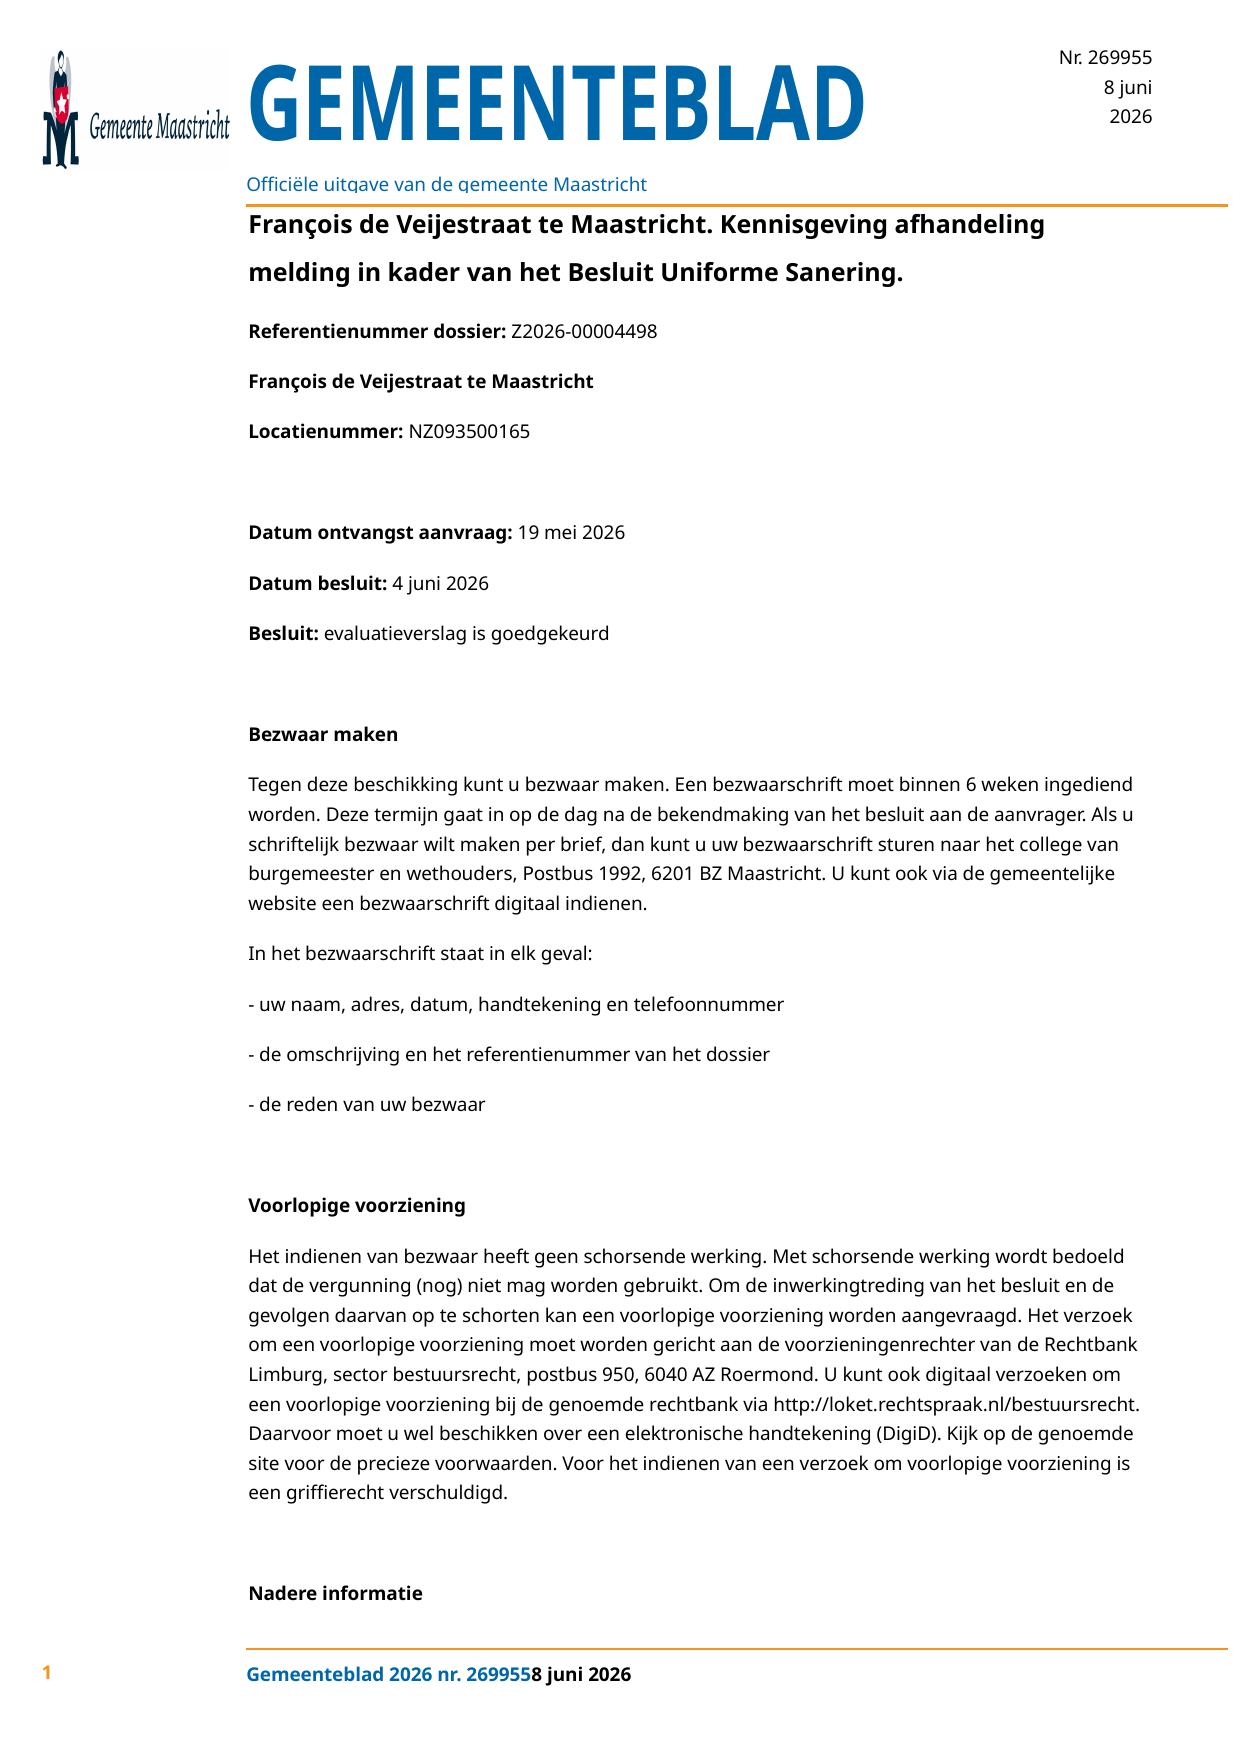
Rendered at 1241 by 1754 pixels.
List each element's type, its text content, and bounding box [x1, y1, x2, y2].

text Locatienummer: NZ093500165 [248, 419, 1152, 444]
text Tegen deze beschikking kunt u bezwaar maken. Een bezwaarschrift moet binnen 6 weken ingediend worden. Deze termijn gaat in op de dag na de bekendmaking van het besluit aan de aanvrager. Als u schriftelijk bezwaar wilt maken per brief, dan kunt u uw bezwaarschrift sturen naar het college van burgemeester en wethouders, Postbus 1992, 6201 BZ Maastricht. U kunt ook via de gemeentelijke website een bezwaarschrift digitaal indienen. [248, 772, 1152, 916]
text - de reden van uw bezwaar [248, 1092, 1152, 1117]
text - uw naam, adres, datum, handtekening en telefoonnummer [248, 991, 1152, 1017]
text Datum ontvangst aanvraag: 19 mei 2026 [248, 519, 1152, 545]
text Bezwaar maken [248, 721, 1152, 747]
text Nadere informatie [248, 1580, 1152, 1606]
text François de Veijestraat te Maastricht. Kennisgeving afhandeling melding in kader van het Besluit Uniforme Sanering. [248, 207, 1152, 288]
text Het indienen van bezwaar heeft geen schorsende werking. Met schorsende werking wordt bedoeld dat de vergunning (nog) niet mag worden gebruikt. Om de inwerkingtreding van het besluit en de gevolgen daarvan op te schorten kan een voorlopige voorziening worden aangevraagd. Het verzoek om een voorlopige voorziening moet worden gericht aan de voorzieningenrechter van de Rechtbank Limburg, sector bestuursrecht, postbus 950, 6040 AZ Roermond. U kunt ook digitaal verzoeken om een voorlopige voorziening bij de genoemde rechtbank via http://loket.rechtspraak.nl/bestuursrecht. Daarvoor moet u wel beschikken over een elektronische handtekening (DigiD). Kijk op de genoemde site voor de precieze voorwaarden. Voor het indienen van een verzoek om voorlopige voorziening is een griffierecht verschuldigd. [248, 1243, 1152, 1505]
text Referentienummer dossier: Z2026-00004498 [248, 318, 1152, 344]
text Besluit: evaluatieverslag is goedgekeurd [248, 620, 1152, 646]
text Voorlopige voorziening [248, 1192, 1152, 1218]
text In het bezwaarschrift staat in elk geval: [248, 940, 1152, 966]
text Datum besluit: 4 juni 2026 [248, 570, 1152, 596]
text - de omschrijving en het referentienummer van het dossier [248, 1041, 1152, 1067]
text François de Veijestraat te Maastricht [248, 368, 1152, 394]
picture [41, 47, 231, 172]
